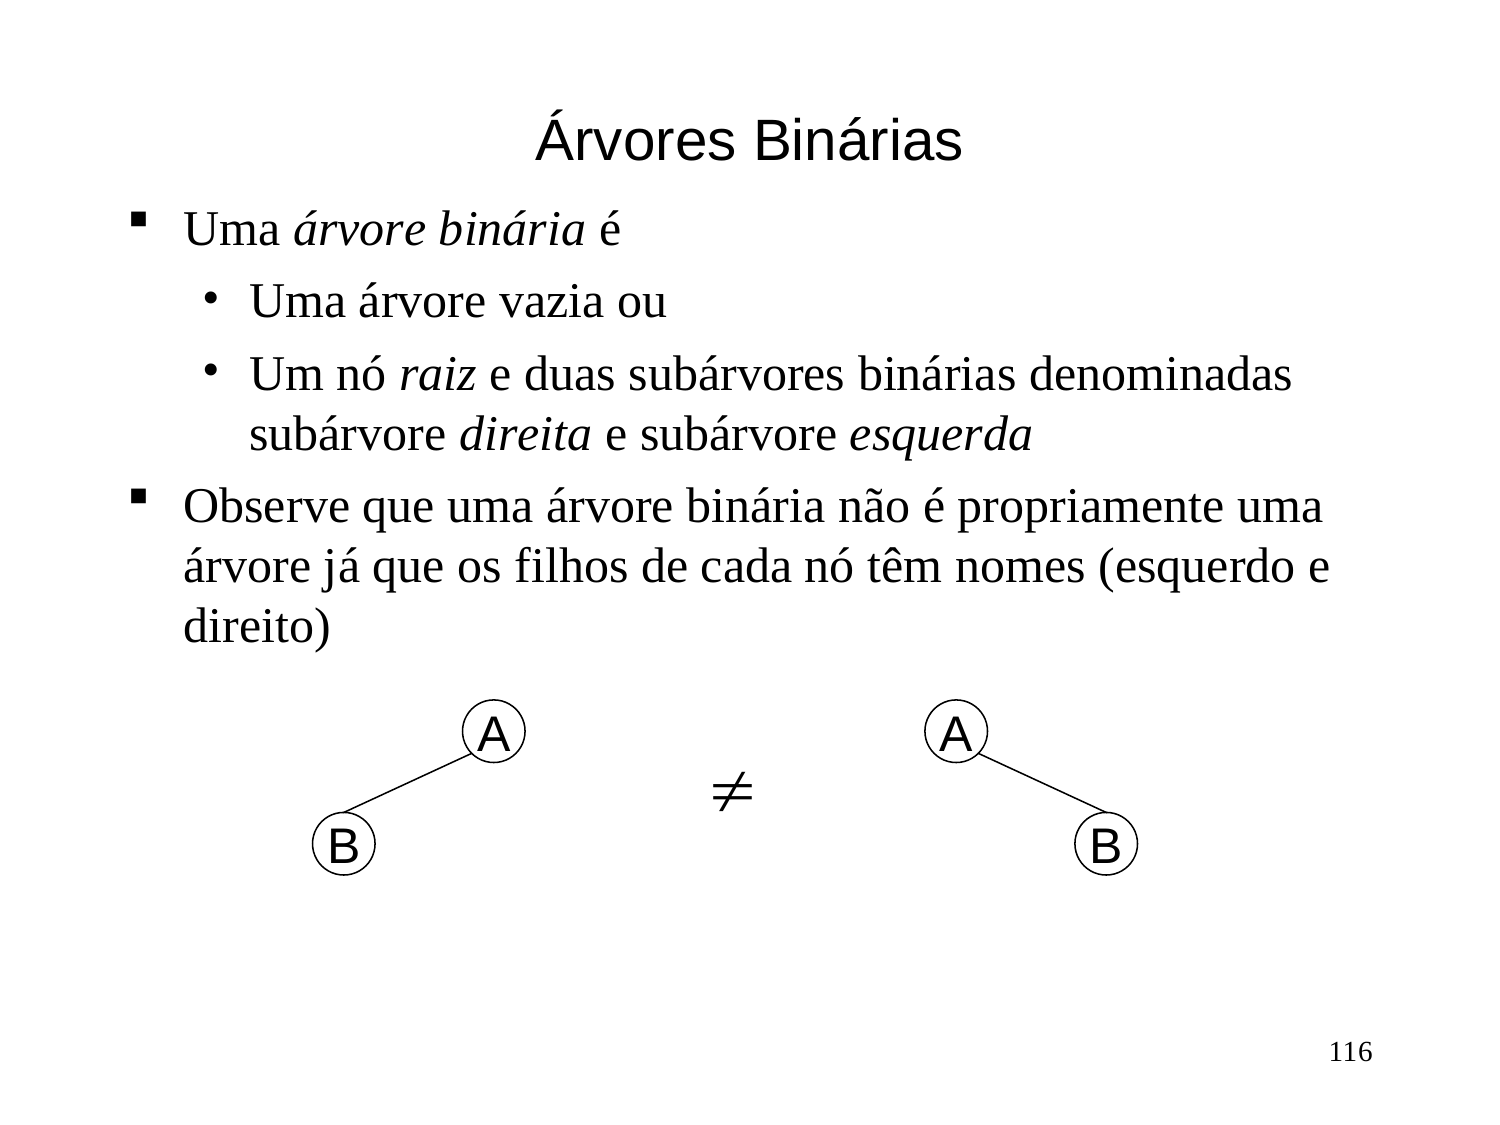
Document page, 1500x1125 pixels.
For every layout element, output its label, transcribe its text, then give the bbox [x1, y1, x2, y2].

text_box  [692, 737, 775, 833]
text_box A [924, 699, 988, 763]
text_box B [1074, 812, 1138, 876]
text_box B [312, 812, 376, 876]
title Árvores Binárias [112, 99, 1388, 175]
text_box A [462, 699, 526, 763]
list Uma árvore binária é Uma árvore vazia ou Um nó raiz e duas subárvores binárias denominadas subárvore direita e subárvore esquerda Observe que uma árvore binária não é propriamente uma árvore já que os filhos de cada nó têm nomes (esquerdo e direito) [112, 187, 1388, 1000]
